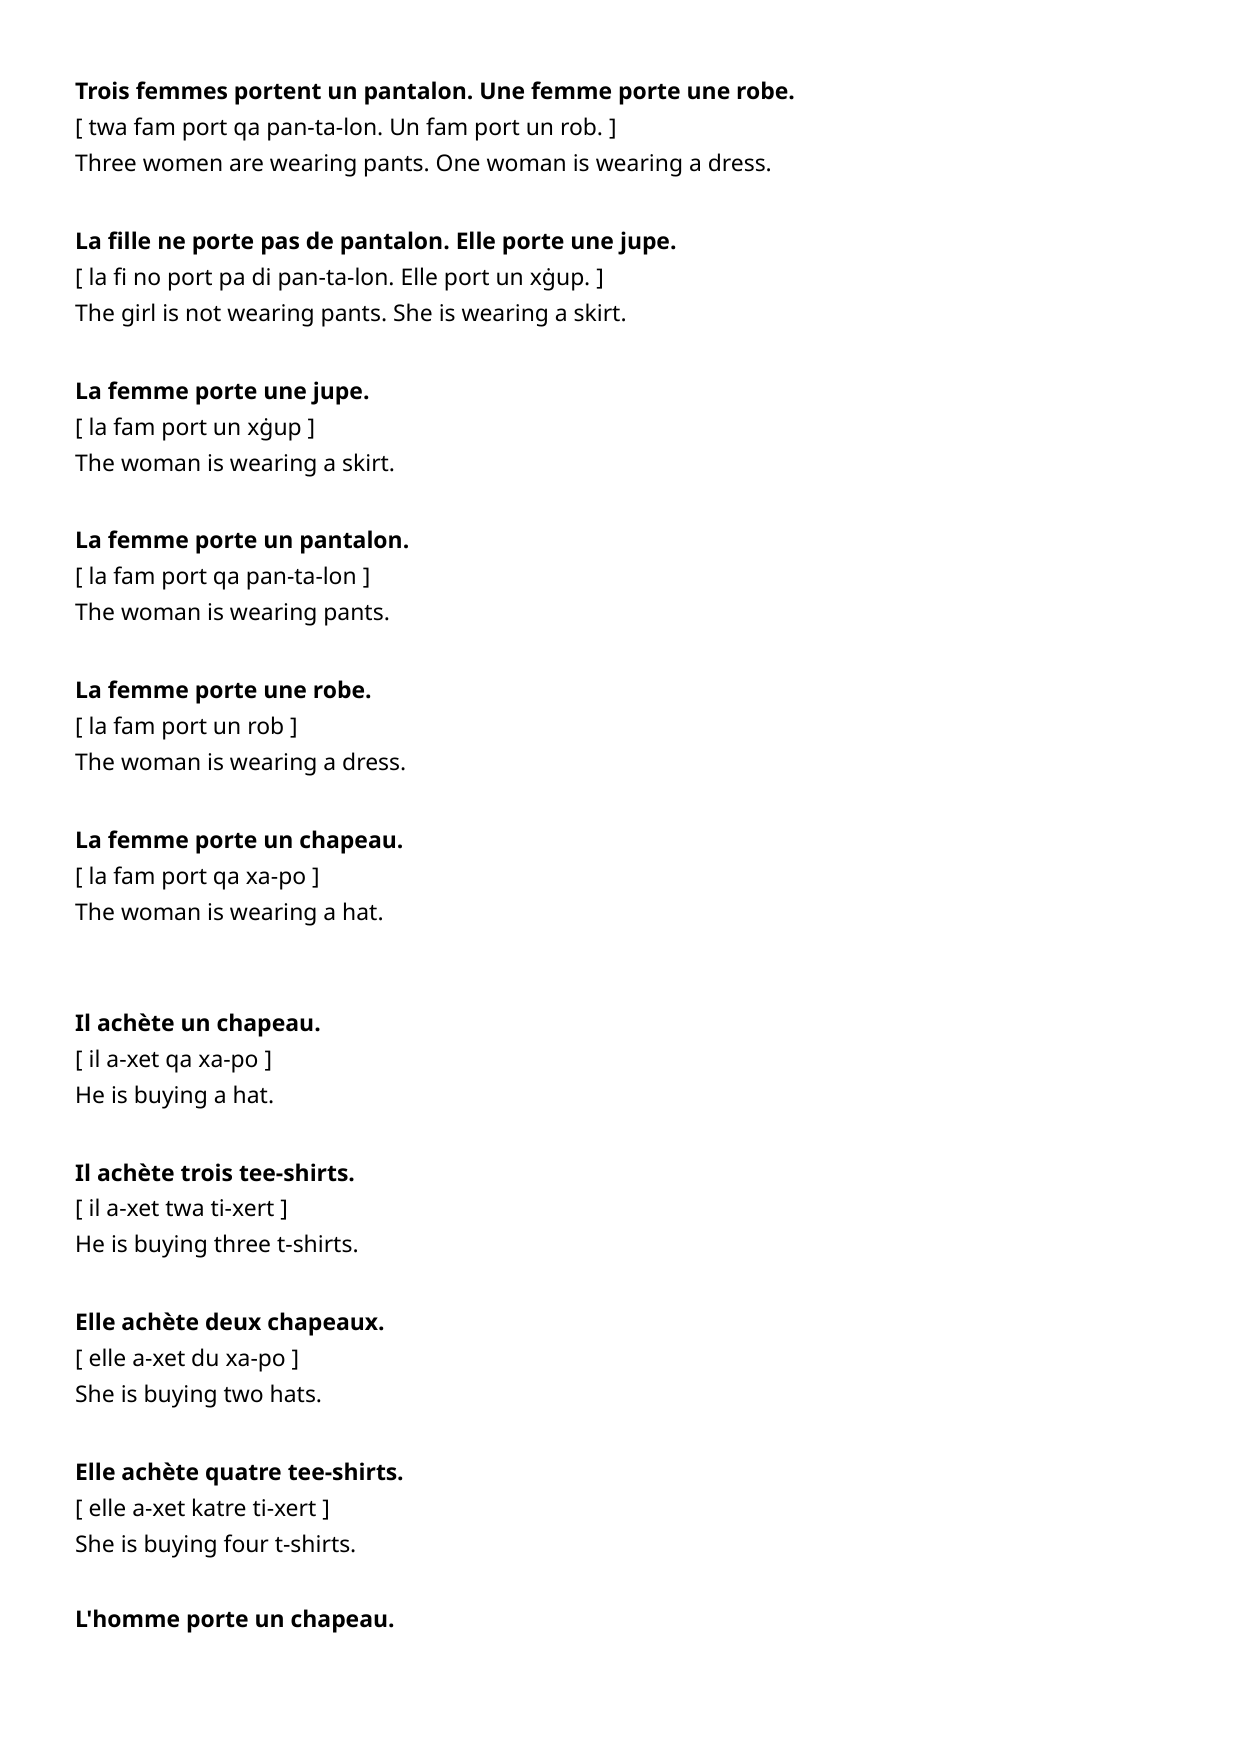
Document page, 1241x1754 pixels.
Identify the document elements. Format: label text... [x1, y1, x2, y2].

text Trois femmes portent un pantalon. Une femme porte une robe. [ twa fam port qa pan-ta-lon. Un fam port un rob. ] Three women are wearing pants. One woman is wearing a dress. [75, 75, 1165, 178]
text L'homme porte un chapeau. [75, 1567, 1165, 1634]
text La femme porte une jupe. [ la fam port un xġup ] The woman is wearing a skirt. [75, 374, 1165, 478]
text Elle achète quatre tee-shirts. [ elle a-xet katre ti-xert ] She is buying four t-shirts. [75, 1456, 1165, 1559]
text La femme porte un chapeau. [ la fam port qa xa-po ] The woman is wearing a hat. [75, 824, 1165, 927]
text Il achète un chapeau. [ il a-xet qa xa-po ] He is buying a hat. [75, 935, 1165, 1110]
text La femme porte un pantalon. [ la fam port qa pan-ta-lon ] The woman is wearing pants. [75, 524, 1165, 627]
text La fille ne porte pas de pantalon. Elle porte une jupe. [ la fi no port pa di pan-ta-lon. Elle port un xġup. ] The girl is not wearing pants. She is wearing a skirt. [75, 225, 1165, 328]
text La femme porte une robe. [ la fam port un rob ] The woman is wearing a dress. [75, 674, 1165, 777]
text Elle achète deux chapeaux. [ elle a-xet du xa-po ] She is buying two hats. [75, 1306, 1165, 1409]
text Il achète trois tee-shirts. [ il a-xet twa ti-xert ] He is buying three t-shirts. [75, 1156, 1165, 1259]
